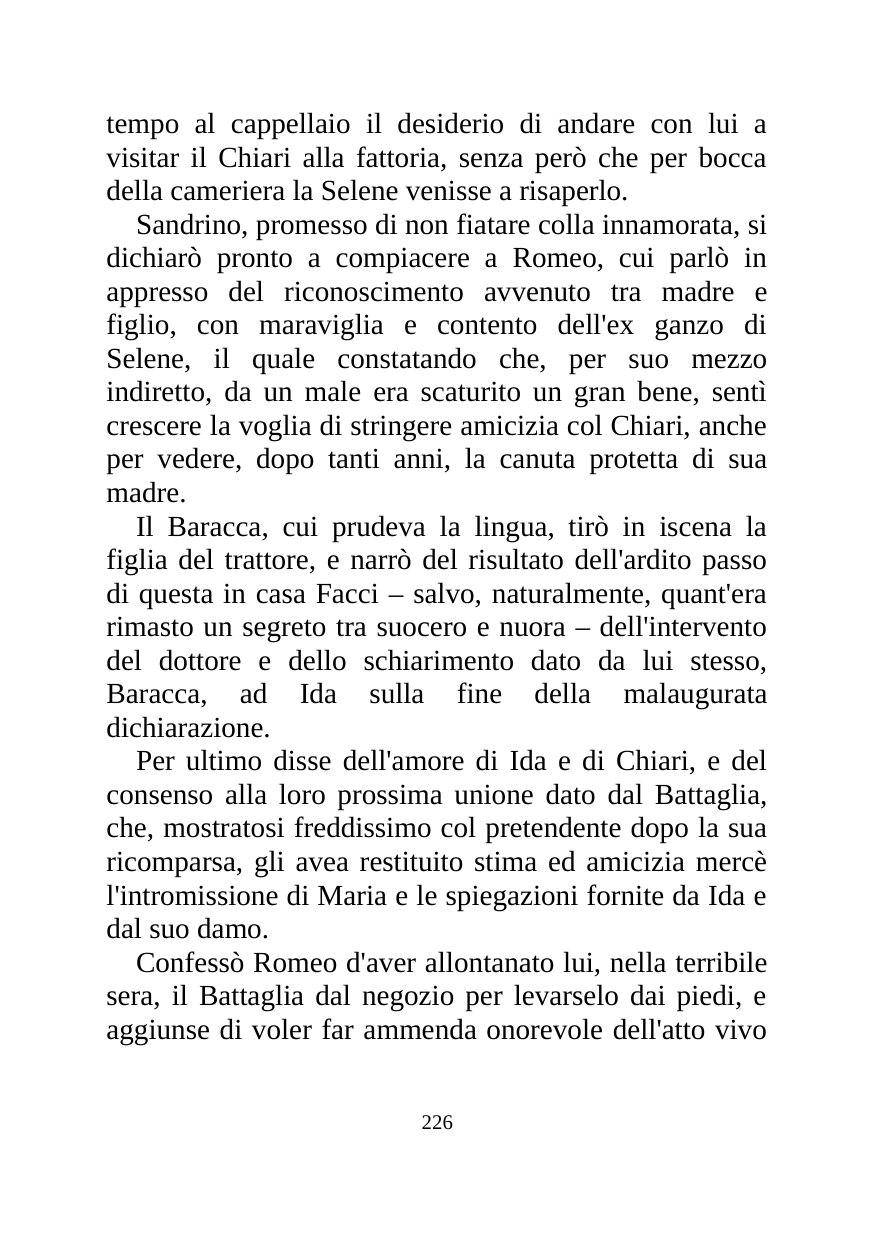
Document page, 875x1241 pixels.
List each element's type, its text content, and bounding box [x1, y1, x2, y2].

text Confessò Romeo d'aver allontanato lui, nella terribile sera, il Battaglia dal negozio per levarselo dai piedi, e aggiunse di voler far ammenda onorevole dell'atto vivo [106, 945, 768, 1045]
text Per ultimo disse dell'amore di Ida e di Chiari, e del consenso alla loro prossima unione dato dal Battaglia, che, mostratosi freddissimo col pretendente dopo la sua ricomparsa, gli avea restituito stima ed amicizia mercè l'intromissione di Maria e le spiegazioni fornite da Ida e dal suo damo. [106, 743, 768, 945]
text Sandrino, promesso di non fiatare colla innamorata, si dichiarò pronto a compiacere a Romeo, cui parlò in appresso del riconoscimento avvenuto tra madre e figlio, con maraviglia e contento dell'ex ganzo di Selene, il quale constatando che, per suo mezzo indiretto, da un male era scaturito un gran bene, sentì crescere la voglia di stringere amicizia col Chiari, anche per vedere, dopo tanti anni, la canuta protetta di sua madre. [106, 207, 768, 509]
text Il Baracca, cui prudeva la lingua, tirò in iscena la figlia del trattore, e narrò del risultato dell'ardito passo di questa in casa Facci – salvo, naturalmente, quant'era rimasto un segreto tra suocero e nuora – dell'intervento del dottore e dello schiarimento dato da lui stesso, Baracca, ad Ida sulla fine della malaugurata dichiarazione. [106, 509, 768, 743]
text tempo al cappellaio il desiderio di andare con lui a visitar il Chiari alla fattoria, senza però che per bocca della cameriera la Selene venisse a risaperlo. [106, 106, 768, 207]
